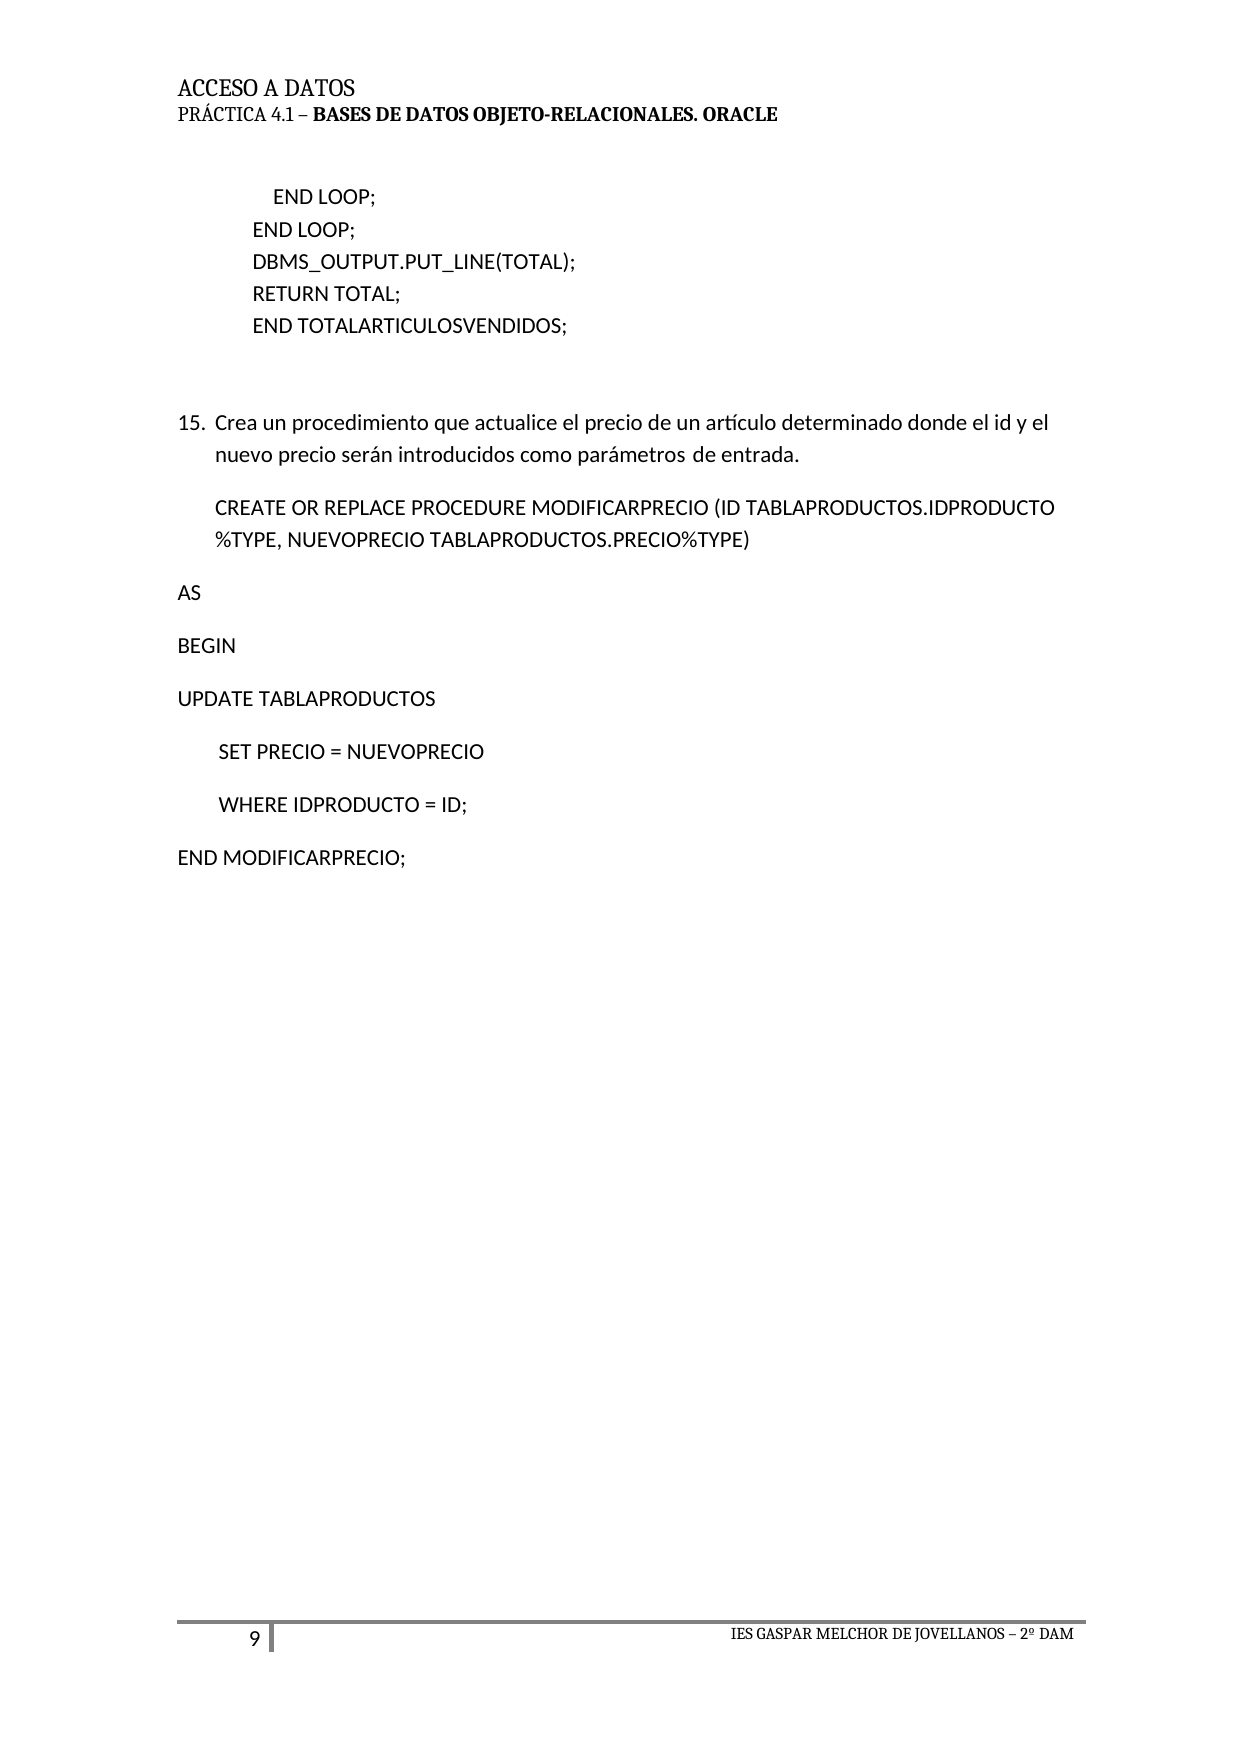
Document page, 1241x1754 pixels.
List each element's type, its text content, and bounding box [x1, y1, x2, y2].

text AS [177, 578, 1063, 606]
text END LOOP; [252, 182, 1063, 211]
text DBMS_OUTPUT.PUT_LINE(TOTAL); [252, 247, 1063, 275]
text END LOOP; [252, 215, 1063, 243]
list Crea un procedimiento que actualice el precio de un artículo determinado donde el id y el nuevo precio serán introducidos como parámetros de entrada. [177, 408, 1063, 468]
text BEGIN [177, 631, 1063, 659]
text UPDATE TABLAPRODUCTOS [177, 684, 1063, 712]
text END MODIFICARPRECIO; [177, 843, 1063, 871]
text END TOTALARTICULOSVENDIDOS; [252, 311, 1063, 339]
text SET PRECIO = NUEVOPRECIO [177, 737, 1063, 765]
text RETURN TOTAL; [252, 279, 1063, 307]
text CREATE OR REPLACE PROCEDURE MODIFICARPRECIO (ID TABLAPRODUCTOS.IDPRODUCTO%TYPE, NUEVOPRECIO TABLAPRODUCTOS.PRECIO%TYPE) [177, 493, 1063, 553]
text WHERE IDPRODUCTO = ID; [177, 790, 1063, 818]
